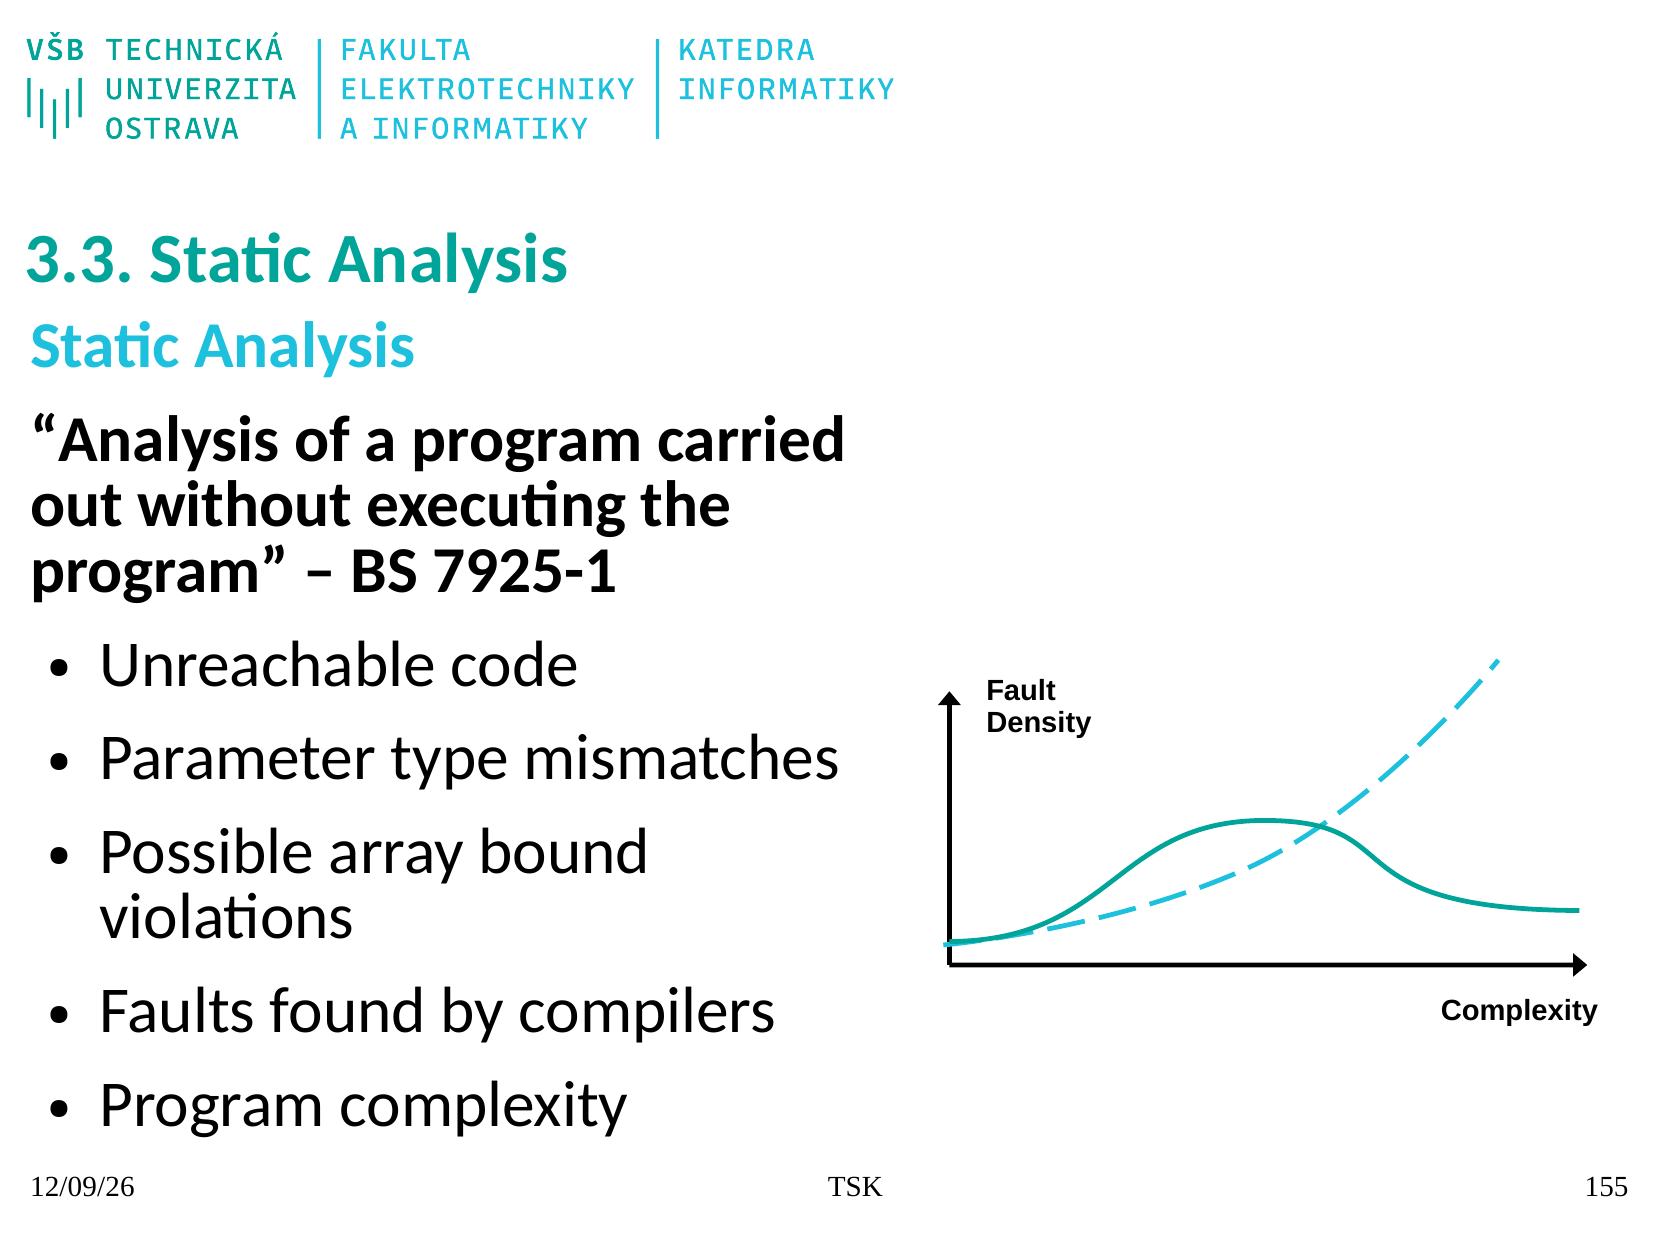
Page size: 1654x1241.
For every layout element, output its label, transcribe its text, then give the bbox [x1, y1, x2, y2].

text_box Fault Density [971, 679, 1123, 750]
picture [26, 31, 894, 139]
text_box Complexity [1425, 999, 1648, 1036]
list Static Analysis “Analysis of a program carried out without executing the program” – BS 7925-1 Unreachable code Parameter type mismatches Possible array bound violations Faults found by compilers Program complexity [30, 318, 916, 1146]
title 3.3. Static Analysis [24, 169, 1629, 300]
